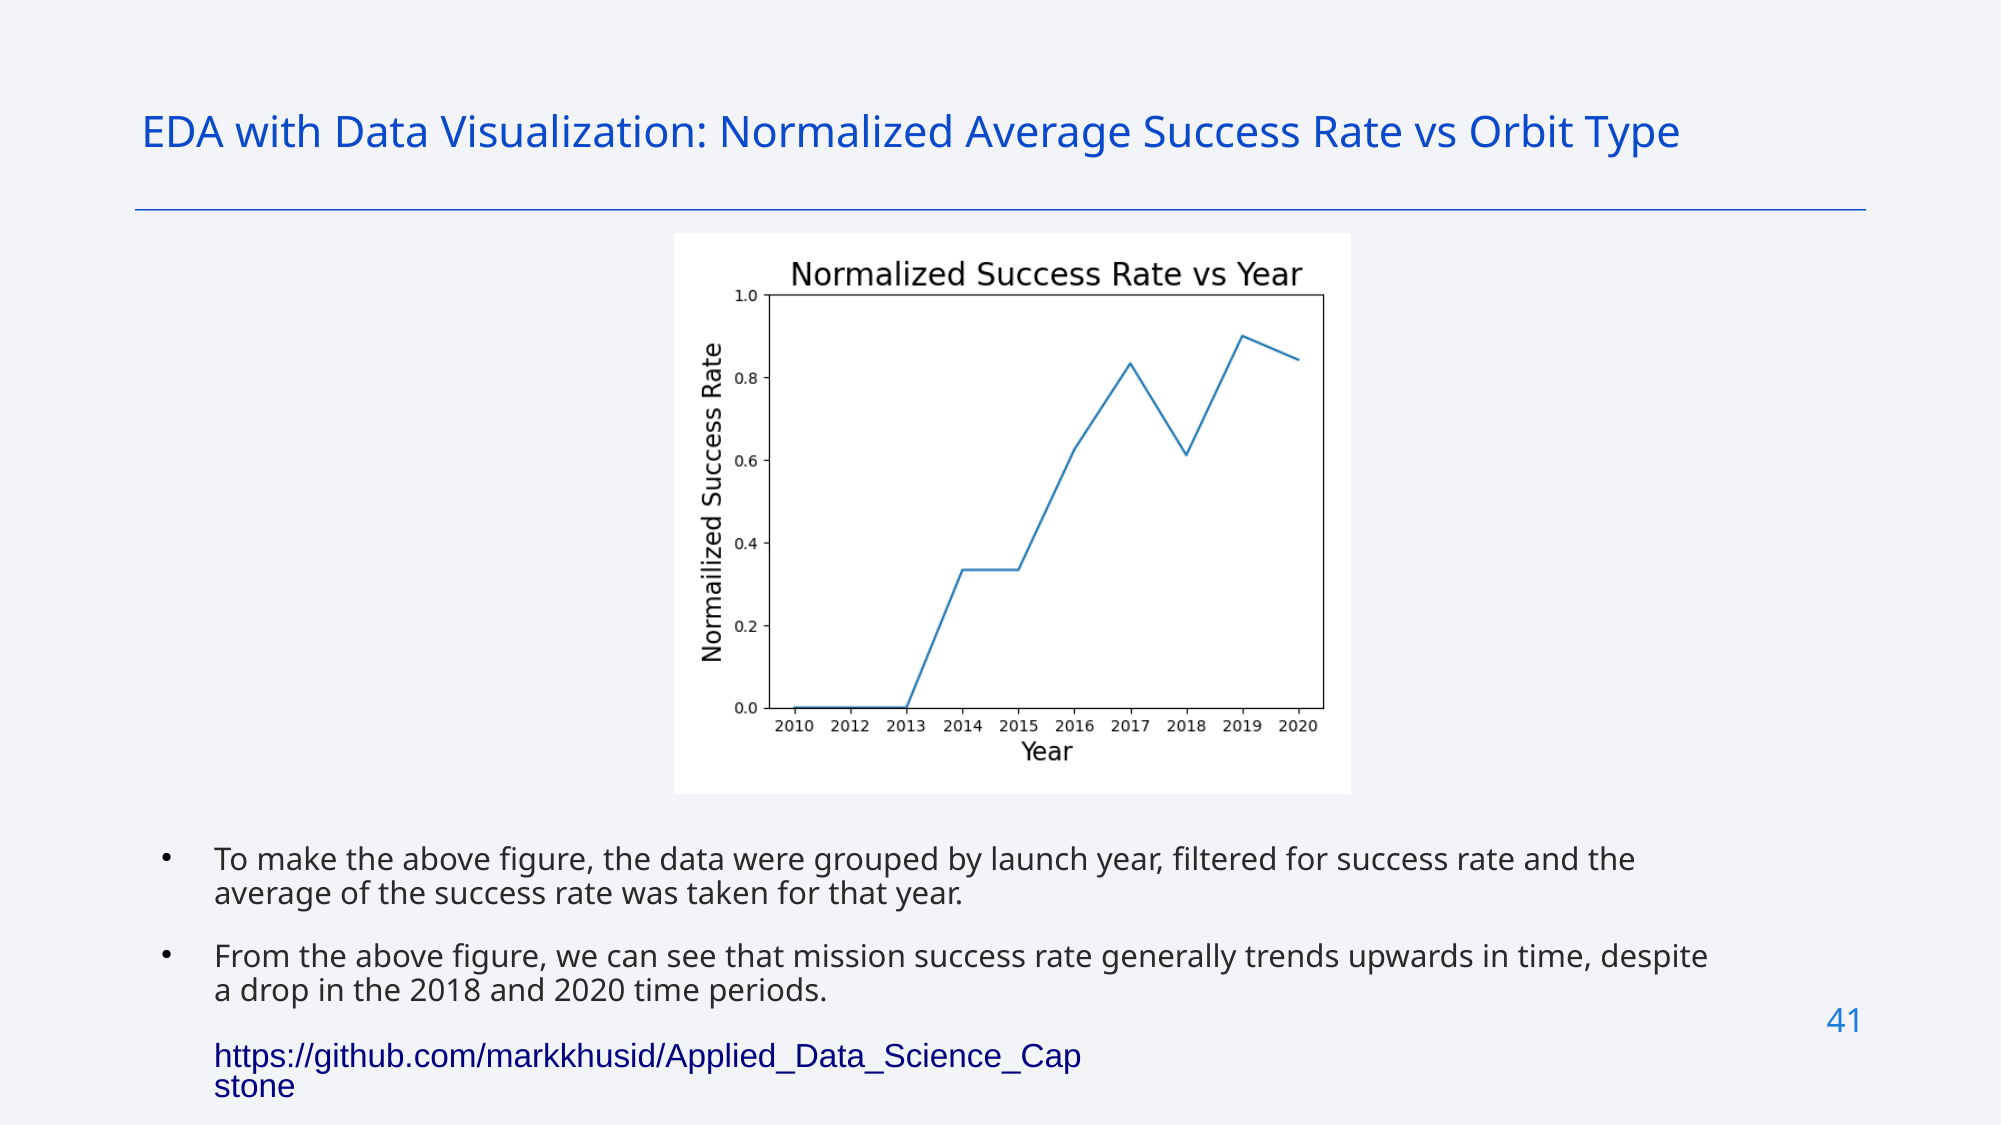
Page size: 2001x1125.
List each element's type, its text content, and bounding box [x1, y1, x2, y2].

text_box https://github.com/markkhusid/Applied_Data_Science_Capstone [199, 1030, 1100, 1106]
text_box EDA with Data Visualization: Normalized Average Success Rate vs Orbit Type [126, 88, 1852, 179]
picture [0, 0, 2001, 1125]
list To make the above figure, the data were grouped by launch year, filtered for success rate and the average of the success rate was taken for that year. From the above figure, we can see that mission success rate generally trends upwards in time, despite a drop in the 2018 and 2020 time periods. [128, 836, 1727, 913]
